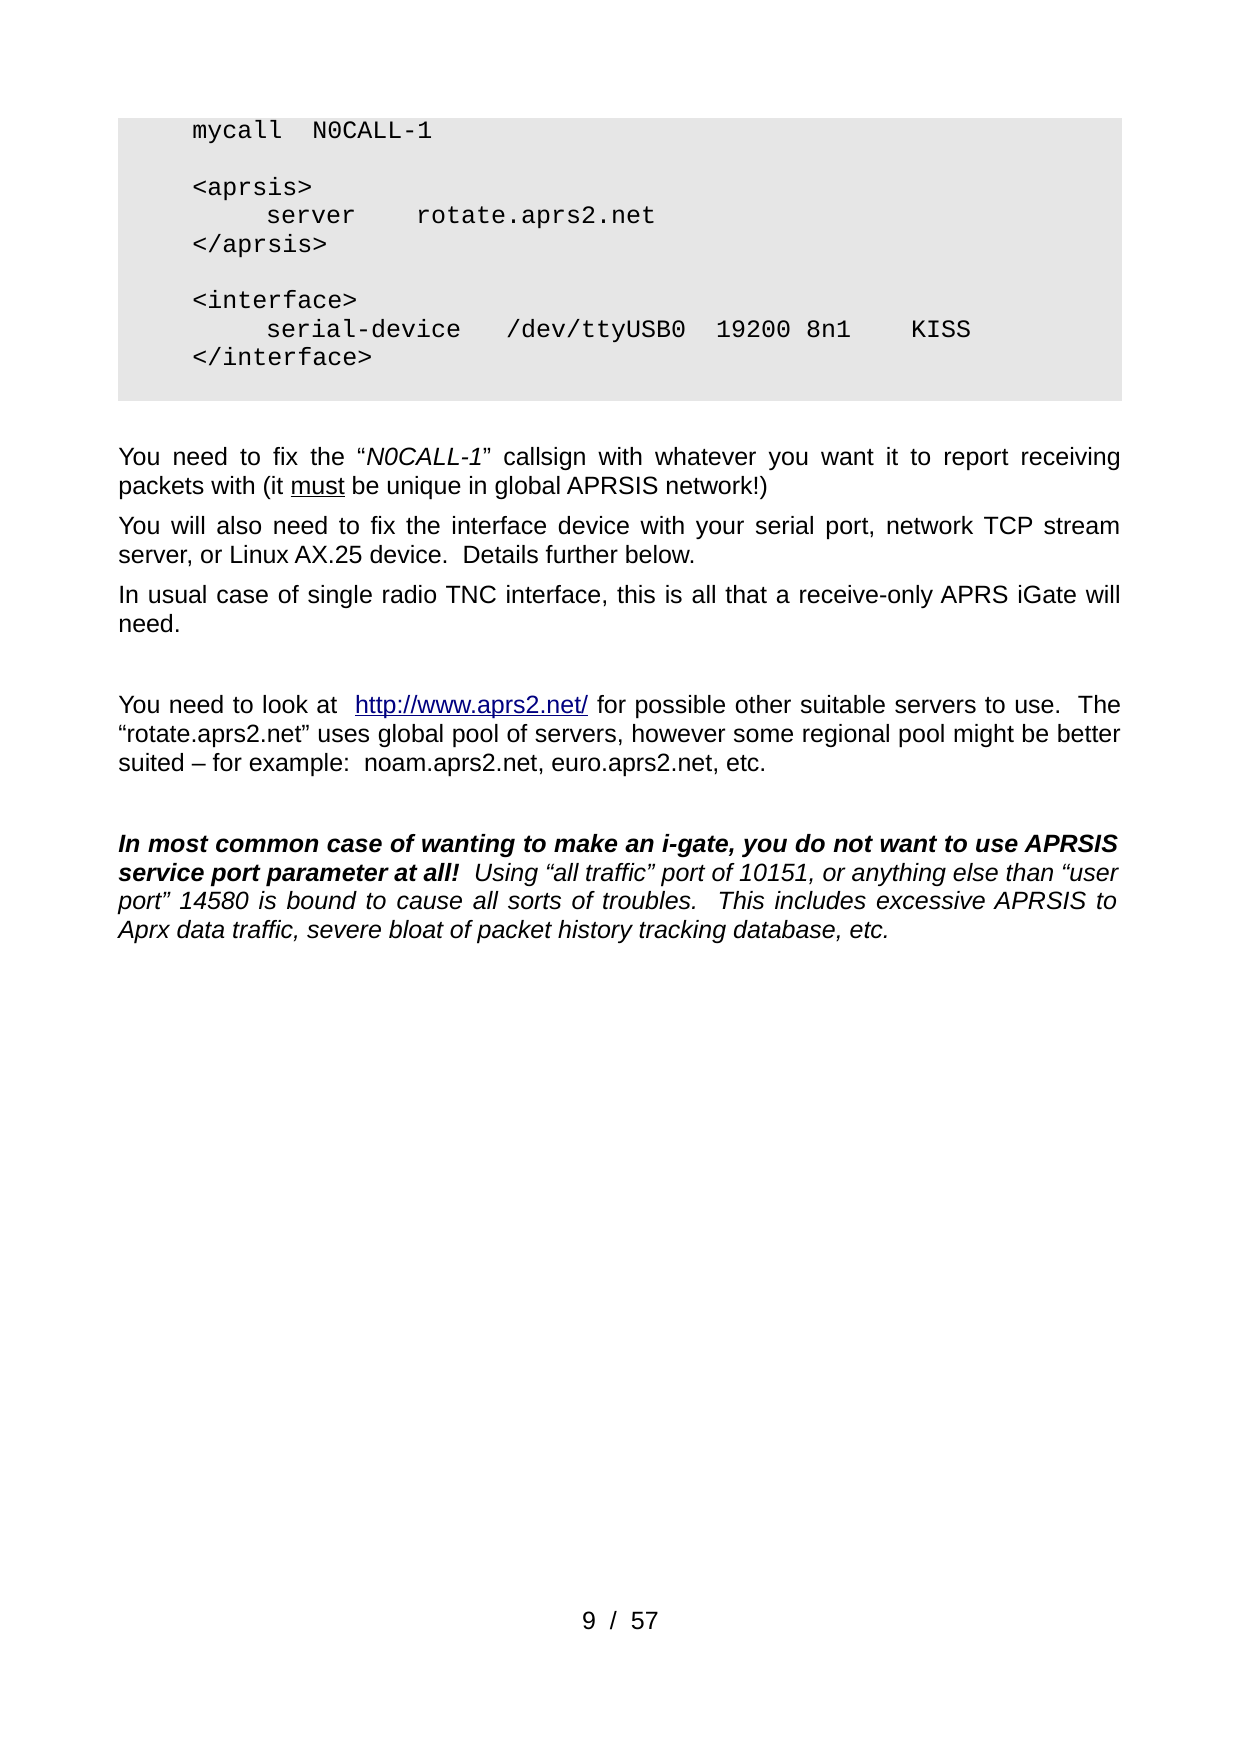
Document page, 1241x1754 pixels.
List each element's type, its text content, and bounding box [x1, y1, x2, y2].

text serial-device /dev/ttyUSB0 19200 8n1 KISS [118, 316, 1122, 345]
text mycall N0CALL-1 [118, 118, 1122, 146]
text <aprsis> [118, 175, 1122, 203]
text <interface> [118, 288, 1122, 316]
text You will also need to fix the interface device with your serial port, network TCP stream server, or Linux AX.25 device. Details further below. [118, 511, 1122, 569]
text You need to fix the “N0CALL-1” callsign with whatever you want it to report receiving packets with (it must be unique in global APRSIS network!) [118, 442, 1122, 499]
text You need to look at http://www.aprs2.net/ for possible other suitable servers to use. The “rotate.aprs2.net” uses global pool of servers, however some regional pool might be better suited – for example: noam.aprs2.net, euro.aprs2.net, etc. [118, 690, 1122, 777]
text </interface> [118, 345, 1122, 373]
text In most common case of wanting to make an i-gate, you do not want to use APRSIS service port parameter at all! Using “all traffic” port of 10151, or anything else than “user port” 14580 is bound to cause all sorts of troubles. This includes excessive APRSIS to Aprx data traffic, severe bloat of packet history tracking database, etc. [118, 829, 1122, 944]
text server rotate.aprs2.net [118, 203, 1122, 231]
text In usual case of single radio TNC interface, this is all that a receive-only APRS iGate will need. [118, 581, 1122, 638]
text </aprsis> [118, 231, 1122, 260]
